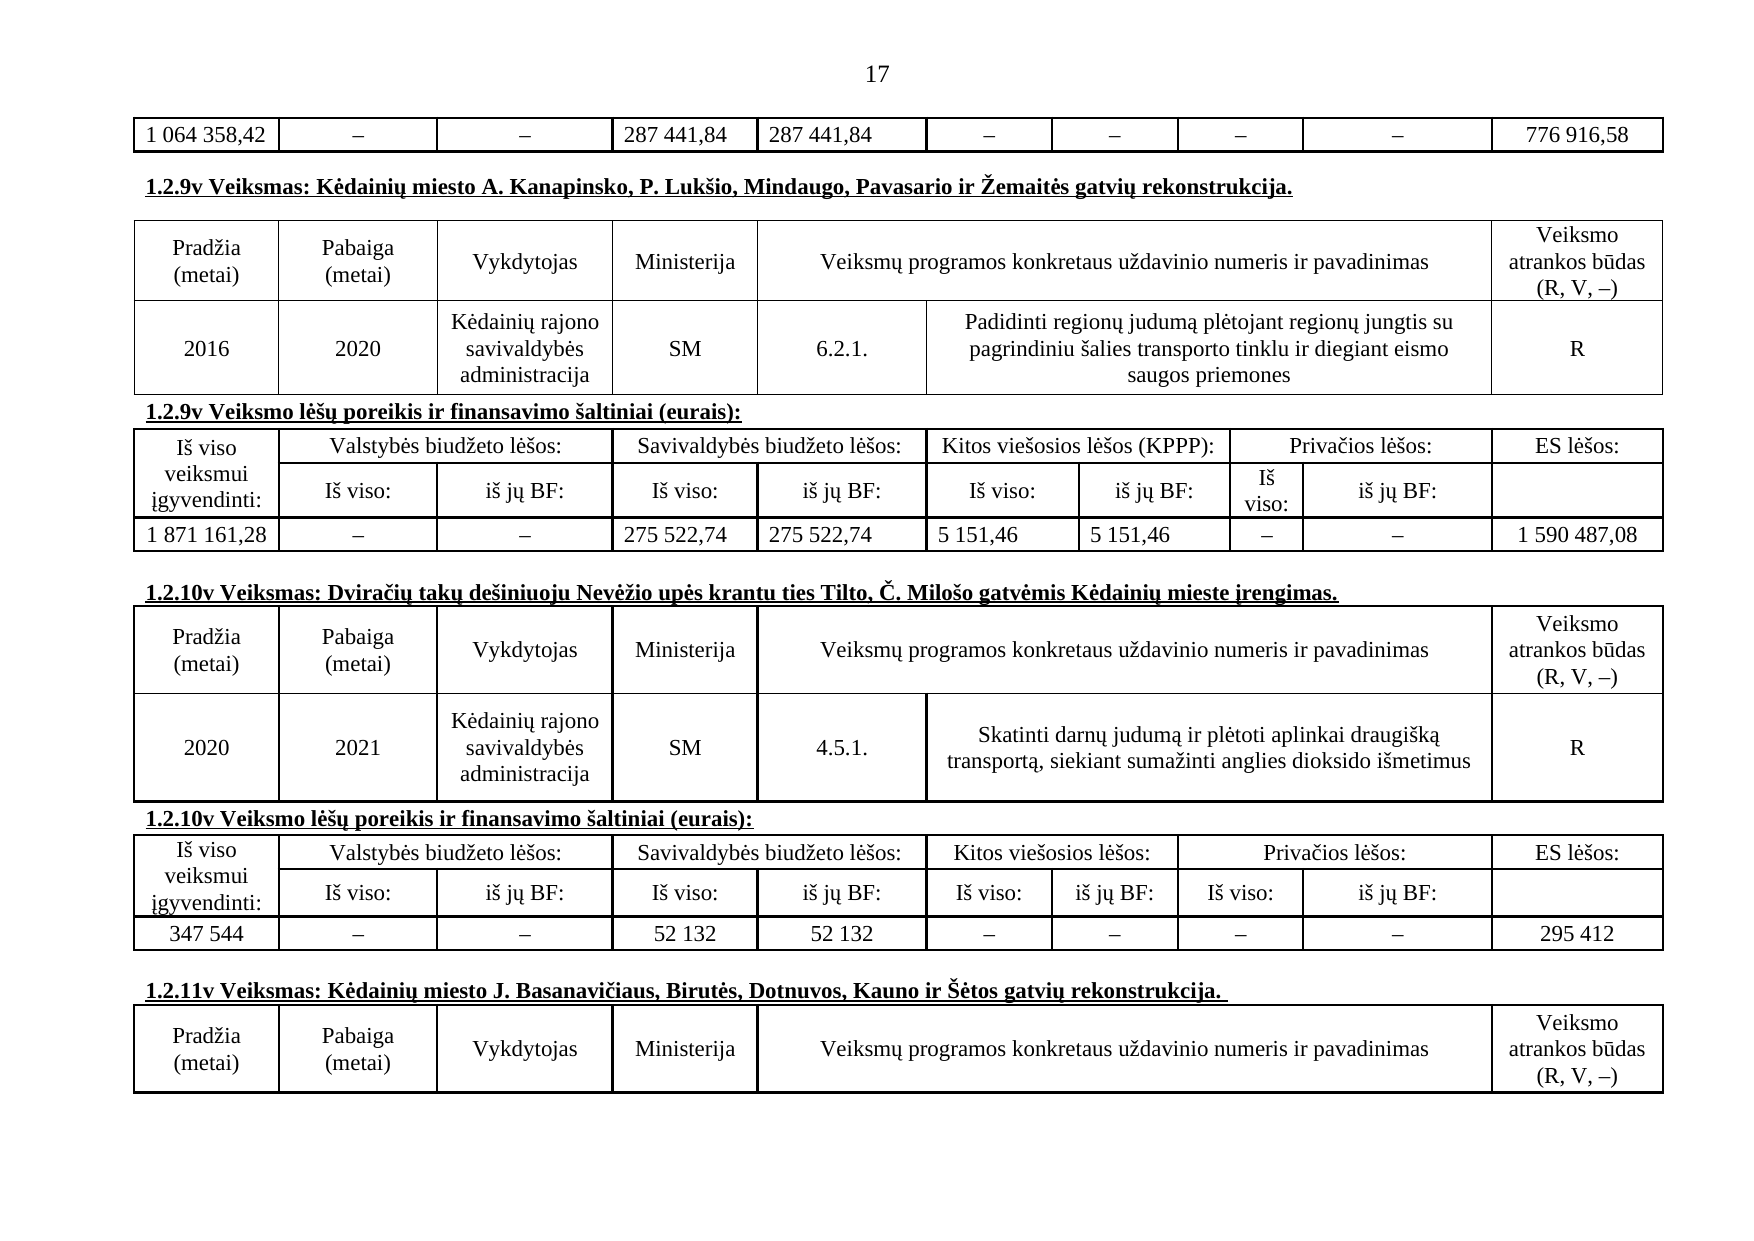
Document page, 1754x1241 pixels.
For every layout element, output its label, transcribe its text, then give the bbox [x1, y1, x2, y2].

table_cell iš jų BF: [1053, 870, 1177, 915]
table_cell [1664, 868, 1692, 915]
table_cell [1493, 464, 1662, 516]
table_cell [128, 117, 133, 150]
table_cell 4.5.1. [759, 694, 925, 800]
table_cell – [1304, 119, 1491, 150]
table_cell – [280, 918, 436, 949]
table_cell 1.2.10v Veiksmas: Dviračių takų dešiniuoju Nevėžio upės krantu ties Tilto, Č. Milošo gatvėmis Kėdainių mieste įrengimas. [134, 552, 1663, 605]
table_cell iš jų BF: [1080, 464, 1229, 516]
table_cell – [280, 119, 436, 150]
table_cell Iš viso: [280, 464, 436, 516]
table_cell Pradžia (metai) [135, 221, 278, 300]
table_cell Valstybės biudžeto lėšos: [280, 430, 611, 462]
table_cell SM [613, 301, 757, 394]
table_cell iš jų BF: [759, 464, 925, 516]
table_cell – [1304, 918, 1491, 949]
table_cell Pabaiga (metai) [280, 1006, 436, 1091]
table_cell Ministerija [614, 1006, 756, 1091]
table_cell [128, 428, 133, 462]
table_cell 2020 [279, 301, 437, 394]
table_cell Iš viso: [928, 464, 1078, 516]
table_cell 6.2.1. [758, 301, 926, 394]
table_cell Veiksmų programos konkretaus uždavinio numeris ir pavadinimas [759, 1006, 1491, 1091]
table_cell Iš viso veiksmui įgyvendinti: [135, 836, 278, 915]
table_cell Ministerija [613, 221, 757, 300]
table_cell Skatinti darnų judumą ir plėtoti aplinkai draugišką transportą, siekiant sumažinti anglies dioksido išmetimus [928, 694, 1491, 800]
table_cell [1493, 870, 1662, 915]
table_cell [1663, 394, 1692, 428]
table_cell [128, 300, 134, 394]
table_cell 275 522,74 [759, 519, 925, 550]
table_cell [1664, 462, 1692, 516]
table_cell Veiksmo atrankos būdas (R, V, –) [1493, 607, 1662, 692]
table_cell R [1492, 301, 1662, 394]
table_cell – [1304, 519, 1491, 550]
table_cell [1664, 693, 1692, 800]
table_cell Kitos viešosios lėšos: [928, 836, 1177, 868]
table_cell ES lėšos: [1493, 430, 1662, 462]
table_cell – [1231, 519, 1302, 550]
table_cell 1.2.11v Veiksmas: Kėdainių miesto J. Basanavičiaus, Birutės, Dotnuvos, Kauno ir Šėtos gatvių rekonstrukcija. [134, 951, 1663, 1004]
table_cell Iš viso: [614, 464, 756, 516]
table_cell iš jų BF: [759, 870, 925, 915]
table_cell 1.2.9v Veiksmo lėšų poreikis ir finansavimo šaltiniai (eurais): [134, 395, 1663, 428]
table_cell [128, 394, 134, 428]
table_cell Kitos viešosios lėšos (KPPP): [928, 430, 1229, 462]
table_cell Iš viso: [280, 870, 436, 915]
table_cell – [280, 519, 436, 550]
table_cell Vykdytojas [438, 607, 611, 692]
table_cell – [1053, 119, 1177, 150]
table_cell [128, 915, 133, 949]
table_cell [128, 462, 133, 516]
table_cell 52 132 [614, 918, 756, 949]
table_cell 776 916,58 [1493, 119, 1662, 150]
table_cell 2016 [135, 301, 278, 394]
table_cell [128, 550, 134, 605]
table_cell Iš viso veiksmui įgyvendinti: [135, 430, 278, 516]
table_cell 2021 [280, 694, 436, 800]
table_cell Veiksmų programos konkretaus uždavinio numeris ir pavadinimas [759, 607, 1491, 692]
table_cell Savivaldybės biudžeto lėšos: [614, 836, 925, 868]
table_cell 287 441,84 [759, 119, 925, 150]
table_cell 1.2.10v Veiksmo lėšų poreikis ir finansavimo šaltiniai (eurais): [134, 803, 1663, 834]
table_cell – [438, 119, 611, 150]
table_cell [1664, 428, 1692, 462]
table_cell [1664, 915, 1692, 949]
table_cell Pradžia (metai) [135, 607, 278, 692]
table_cell Iš viso: [928, 870, 1051, 915]
table_cell [1664, 1004, 1692, 1091]
table_cell [1663, 300, 1692, 394]
table_cell [128, 1004, 133, 1091]
table_cell [1664, 834, 1692, 868]
table_cell 275 522,74 [614, 519, 756, 550]
table_cell 2020 [135, 694, 278, 800]
table_cell [128, 516, 133, 550]
table_cell Veiksmo atrankos būdas (R, V, –) [1492, 221, 1662, 300]
table_cell [1663, 150, 1692, 220]
table_cell – [1179, 119, 1302, 150]
table_cell 1 590 487,08 [1493, 519, 1662, 550]
table_cell 5 151,46 [928, 519, 1078, 550]
table_cell Iš viso: [1179, 870, 1302, 915]
table_cell Iš viso: [1231, 464, 1302, 516]
table_cell [128, 868, 133, 915]
table_cell Vykdytojas [438, 1006, 611, 1091]
table_cell iš jų BF: [438, 870, 611, 915]
table_cell iš jų BF: [1304, 464, 1491, 516]
table_cell iš jų BF: [438, 464, 611, 516]
table_cell – [1179, 918, 1302, 949]
table_cell [1664, 516, 1692, 550]
table_cell 1.2.9v Veiksmas: Kėdainių miesto A. Kanapinsko, P. Lukšio, Mindaugo, Pavasario ir Žemaitės gatvių rekonstrukcija. [134, 153, 1663, 220]
table_cell Veiksmo atrankos būdas (R, V, –) [1493, 1006, 1662, 1091]
table_cell Iš viso: [614, 870, 756, 915]
table_cell – [438, 519, 611, 550]
table_cell Kėdainių rajono savivaldybės administracija [438, 301, 612, 394]
table_cell iš jų BF: [1304, 870, 1491, 915]
table_cell [128, 834, 133, 868]
table_cell 287 441,84 [614, 119, 756, 150]
table_cell 1 064 358,42 [135, 119, 278, 150]
table_cell Privačios lėšos: [1179, 836, 1491, 868]
table_cell SM [614, 694, 756, 800]
table_cell 295 412 [1493, 918, 1662, 949]
table_cell Valstybės biudžeto lėšos: [280, 836, 611, 868]
table_cell Privačios lėšos: [1231, 430, 1491, 462]
table_cell Pabaiga (metai) [280, 607, 436, 692]
table_cell – [928, 918, 1051, 949]
table_cell [128, 220, 134, 300]
table_cell Ministerija [614, 607, 756, 692]
table_cell Vykdytojas [438, 221, 612, 300]
table_cell [128, 605, 133, 692]
table_cell – [928, 119, 1051, 150]
table_cell [1663, 220, 1692, 300]
table_cell 347 544 [135, 918, 278, 949]
table_cell R [1493, 694, 1662, 800]
table_cell Padidinti regionų judumą plėtojant regionų jungtis su pagrindiniu šalies transporto tinklu ir diegiant eismo saugos priemones [927, 301, 1491, 394]
table_cell [1664, 605, 1692, 692]
table_cell Pabaiga (metai) [279, 221, 437, 300]
table_cell Veiksmų programos konkretaus uždavinio numeris ir pavadinimas [758, 221, 1491, 300]
table_cell Savivaldybės biudžeto lėšos: [614, 430, 925, 462]
table_cell [1663, 550, 1692, 605]
table_cell [128, 150, 134, 220]
table_cell Kėdainių rajono savivaldybės administracija [438, 694, 611, 800]
table_cell [1663, 800, 1692, 834]
table_cell ES lėšos: [1493, 836, 1662, 868]
table_cell [128, 949, 134, 1004]
table_cell [1663, 949, 1692, 1004]
table_cell – [438, 918, 611, 949]
table_cell 5 151,46 [1080, 519, 1229, 550]
table_cell [128, 693, 133, 800]
table_cell [1664, 117, 1692, 150]
table_cell 52 132 [759, 918, 925, 949]
table_cell 1 871 161,28 [135, 519, 278, 550]
table_cell Pradžia (metai) [135, 1006, 278, 1091]
table_cell – [1053, 918, 1177, 949]
table_cell [128, 800, 134, 834]
